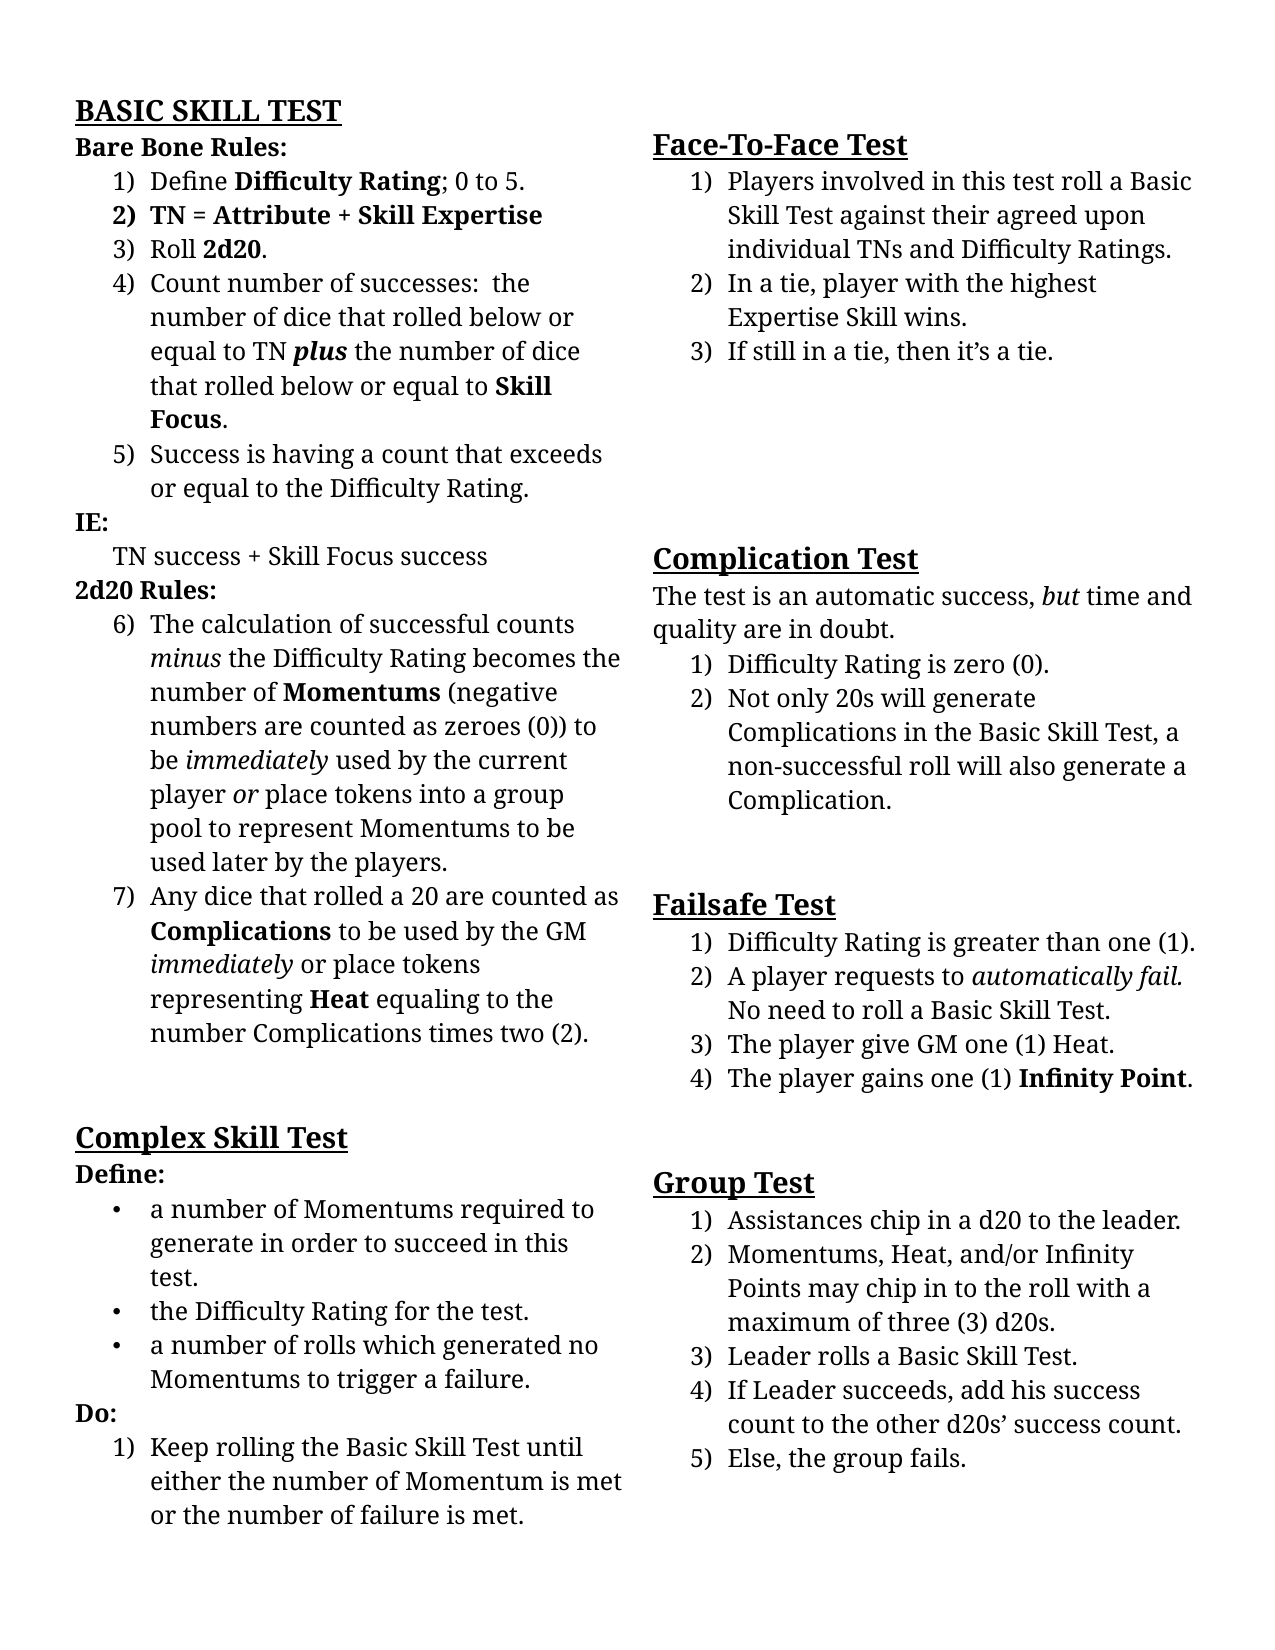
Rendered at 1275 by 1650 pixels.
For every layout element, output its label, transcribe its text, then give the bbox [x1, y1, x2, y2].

list The player give GM one (1) Heat. [690, 1027, 1200, 1061]
list Any dice that rolled a 20 are counted as Complications to be used by the GM immediately or place tokens representing Heat equaling to the number Complications times two (2). [112, 879, 622, 1049]
text Do: [75, 1396, 622, 1430]
list Else, the group fails. [690, 1441, 1200, 1475]
list Leader rolls a Basic Skill Test. [690, 1339, 1200, 1373]
text Bare Bone Rules: [75, 130, 622, 164]
list The calculation of successful counts minus the Difficulty Rating becomes the number of Momentums (negative numbers are counted as zeroes (0)) to be immediately used by the current player or place tokens into a group pool to represent Momentums to be used later by the players. [112, 607, 622, 879]
list the Difficulty Rating for the test. [112, 1293, 622, 1327]
list A player requests to automatically fail. No need to roll a Basic Skill Test. [690, 958, 1200, 1027]
list If Leader succeeds, add his success count to the other d20s’ success count. [690, 1373, 1200, 1441]
text Complex Skill Test [75, 1117, 622, 1157]
text BASIC SKILL TEST [75, 90, 622, 130]
text The test is an automatic success, but time and quality are in doubt. [652, 578, 1200, 646]
list In a tie, player with the highest Expertise Skill wins. [690, 266, 1200, 334]
text Group Test [652, 1163, 1200, 1202]
text Failsafe Test [652, 885, 1200, 924]
list Not only 20s will generate Complications in the Basic Skill Test, a non-successful roll will also generate a Complication. [690, 680, 1200, 817]
list Difficulty Rating is greater than one (1). [690, 924, 1200, 958]
list Define Difficulty Rating; 0 to 5. [112, 164, 622, 198]
text Face-To-Face Test [652, 124, 1200, 164]
list Momentums, Heat, and/or Infinity Points may chip in to the roll with a maximum of three (3) d20s. [690, 1237, 1200, 1339]
list Players involved in this test roll a Basic Skill Test against their agreed upon individual TNs and Difficulty Ratings. [690, 164, 1200, 266]
list Assistances chip in a d20 to the leader. [690, 1202, 1200, 1237]
text Define: [75, 1157, 622, 1191]
list a number of Momentums required to generate in order to succeed in this test. [112, 1191, 622, 1293]
list The player gains one (1) Infinity Point. [690, 1061, 1200, 1095]
list Roll 2d20. [112, 232, 622, 266]
list Success is having a count that exceeds or equal to the Difficulty Rating. [112, 436, 622, 504]
list Difficulty Rating is zero (0). [690, 646, 1200, 680]
text IE: [75, 504, 622, 538]
list a number of rolls which generated no Momentums to trigger a failure. [112, 1327, 622, 1396]
list TN = Attribute + Skill Expertise [112, 198, 622, 232]
list Keep rolling the Basic Skill Test until either the number of Momentum is met or the number of failure is met. [112, 1430, 622, 1532]
text 2d20 Rules: [75, 572, 622, 607]
list If still in a tie, then it’s a tie. [690, 334, 1200, 368]
text TN success + Skill Focus success [112, 538, 622, 572]
text Complication Test [652, 538, 1200, 578]
list Count number of successes: the number of dice that rolled below or equal to TN plus the number of dice that rolled below or equal to Skill Focus. [112, 266, 622, 436]
